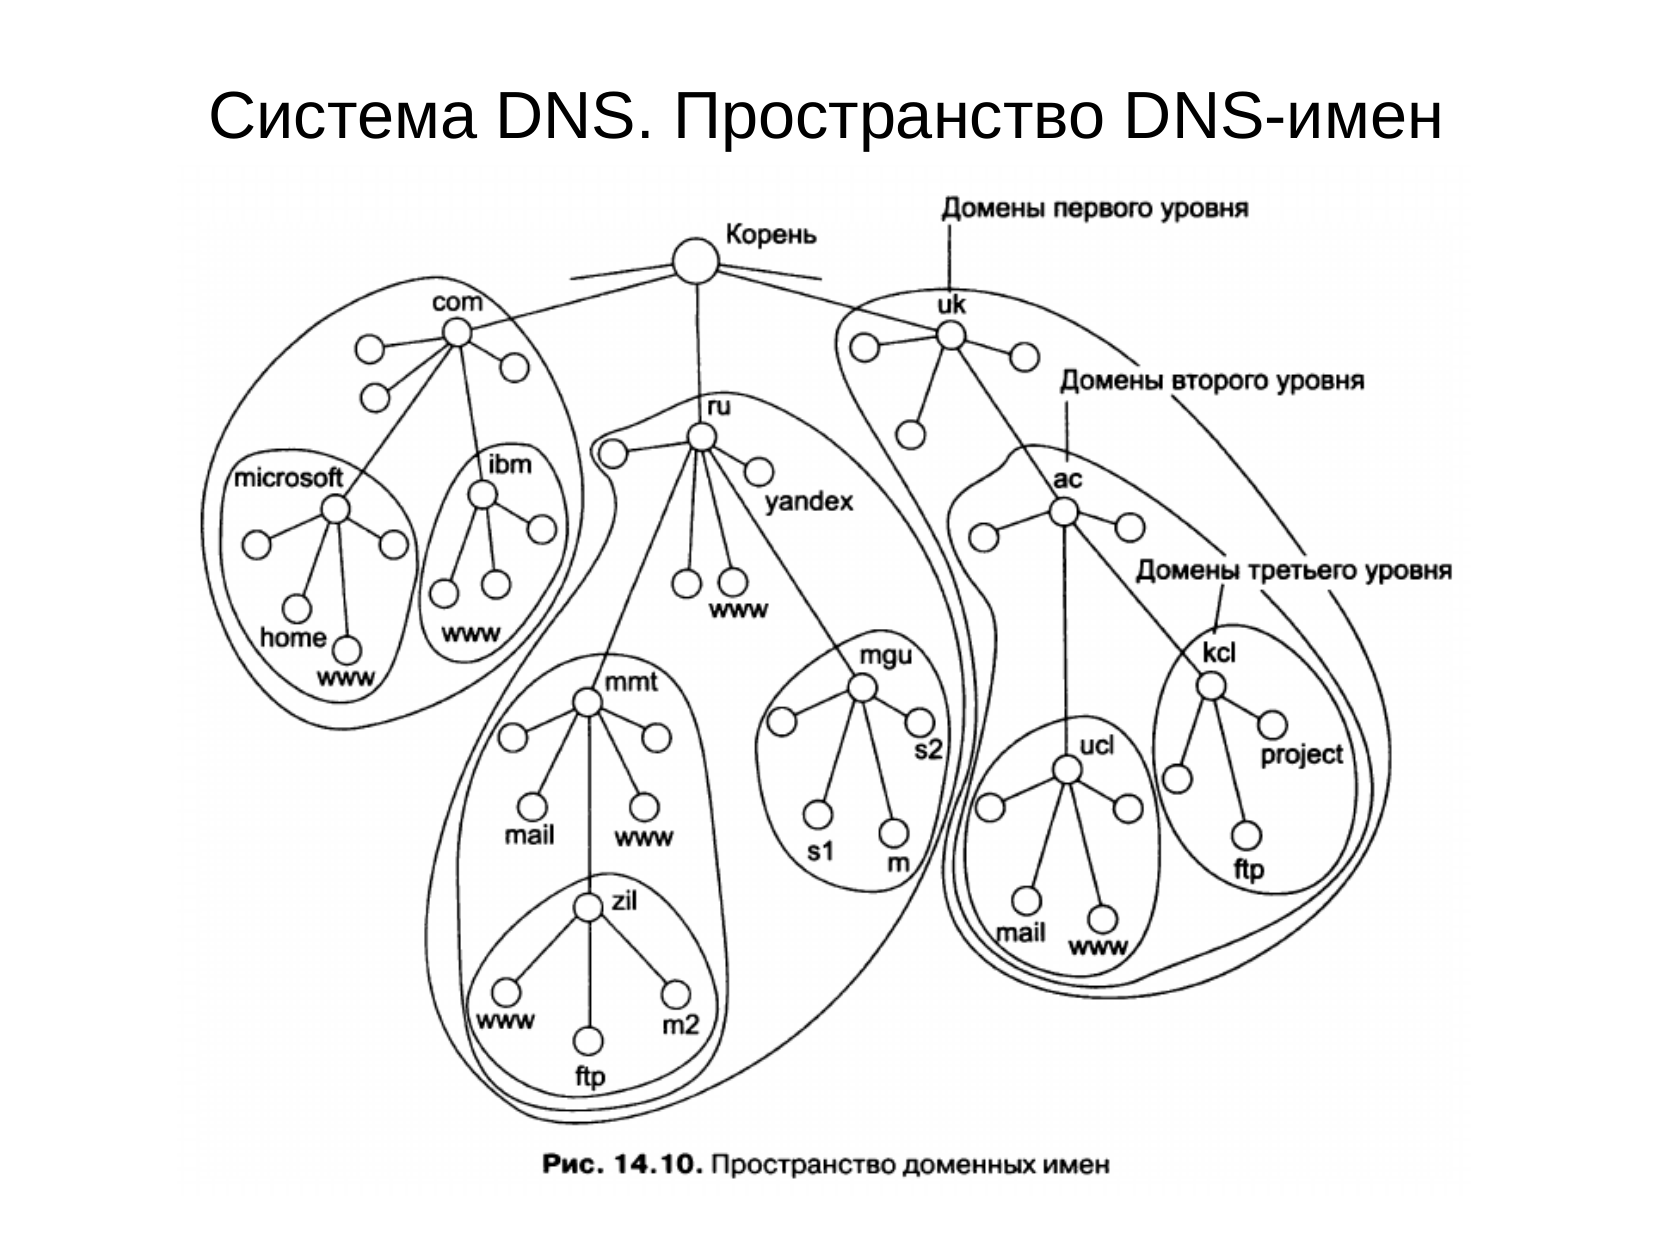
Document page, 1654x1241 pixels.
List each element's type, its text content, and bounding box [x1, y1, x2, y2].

title Система DNS. Пространство DNS-имен [82, 49, 1571, 257]
picture [177, 165, 1471, 1196]
